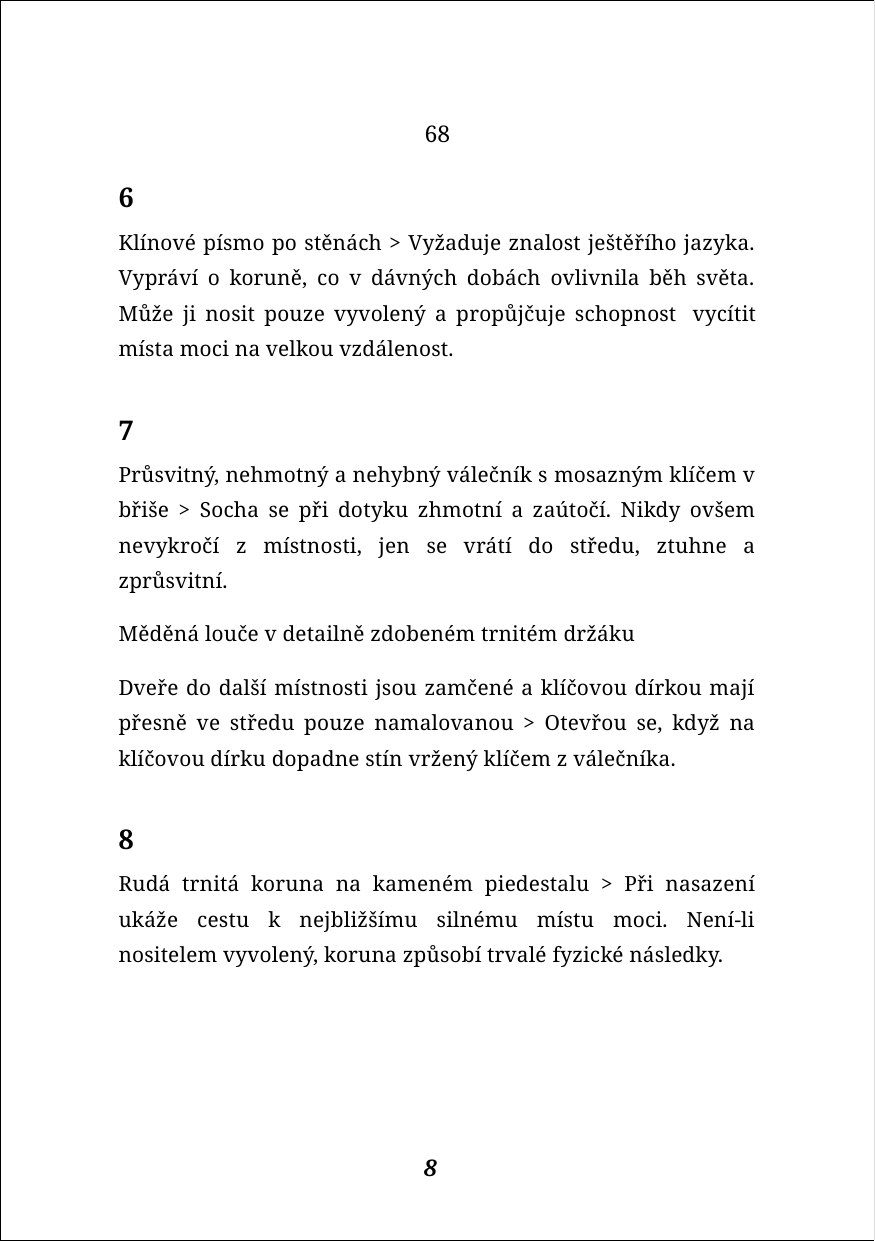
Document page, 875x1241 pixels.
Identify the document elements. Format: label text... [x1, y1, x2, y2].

text Měděná louče v detailně zdobeném trnitém držáku [118, 619, 756, 648]
subtitle 8 [118, 821, 756, 857]
text Klínové písmo po stěnách > Vyžaduje znalost ještěřího jazyka. Vypráví o koruně, co v dávných dobách ovlivnila běh světa. Může ji nosit pouze vyvolený a propůjčuje schopnost vycítit místa moci na velkou vzdálenost. [118, 228, 756, 363]
text Průsvitný, nehmotný a nehybný válečník s mosazným klíčem v břiše > Socha se při dotyku zhmotní a zaútočí. Nikdy ovšem nevykročí z místnosti, jen se vrátí do středu, ztuhne a zprůsvitní. [118, 460, 756, 595]
text Rudá trnitá koruna na kameném piedestalu > Při nasazení ukáže cestu k nejbližšímu silnému místu moci. Není-li nositelem vyvolený, koruna způsobí trvalé fyzické následky. [118, 869, 756, 969]
subtitle 6 [118, 179, 756, 216]
subtitle 7 [118, 411, 756, 448]
text Dveře do další místnosti jsou zamčené a klíčovou dírkou mají přesně ve středu pouze namalovanou > Otevřou se, když na klíčovou dírku dopadne stín vržený klíčem z válečníka. [118, 673, 756, 772]
